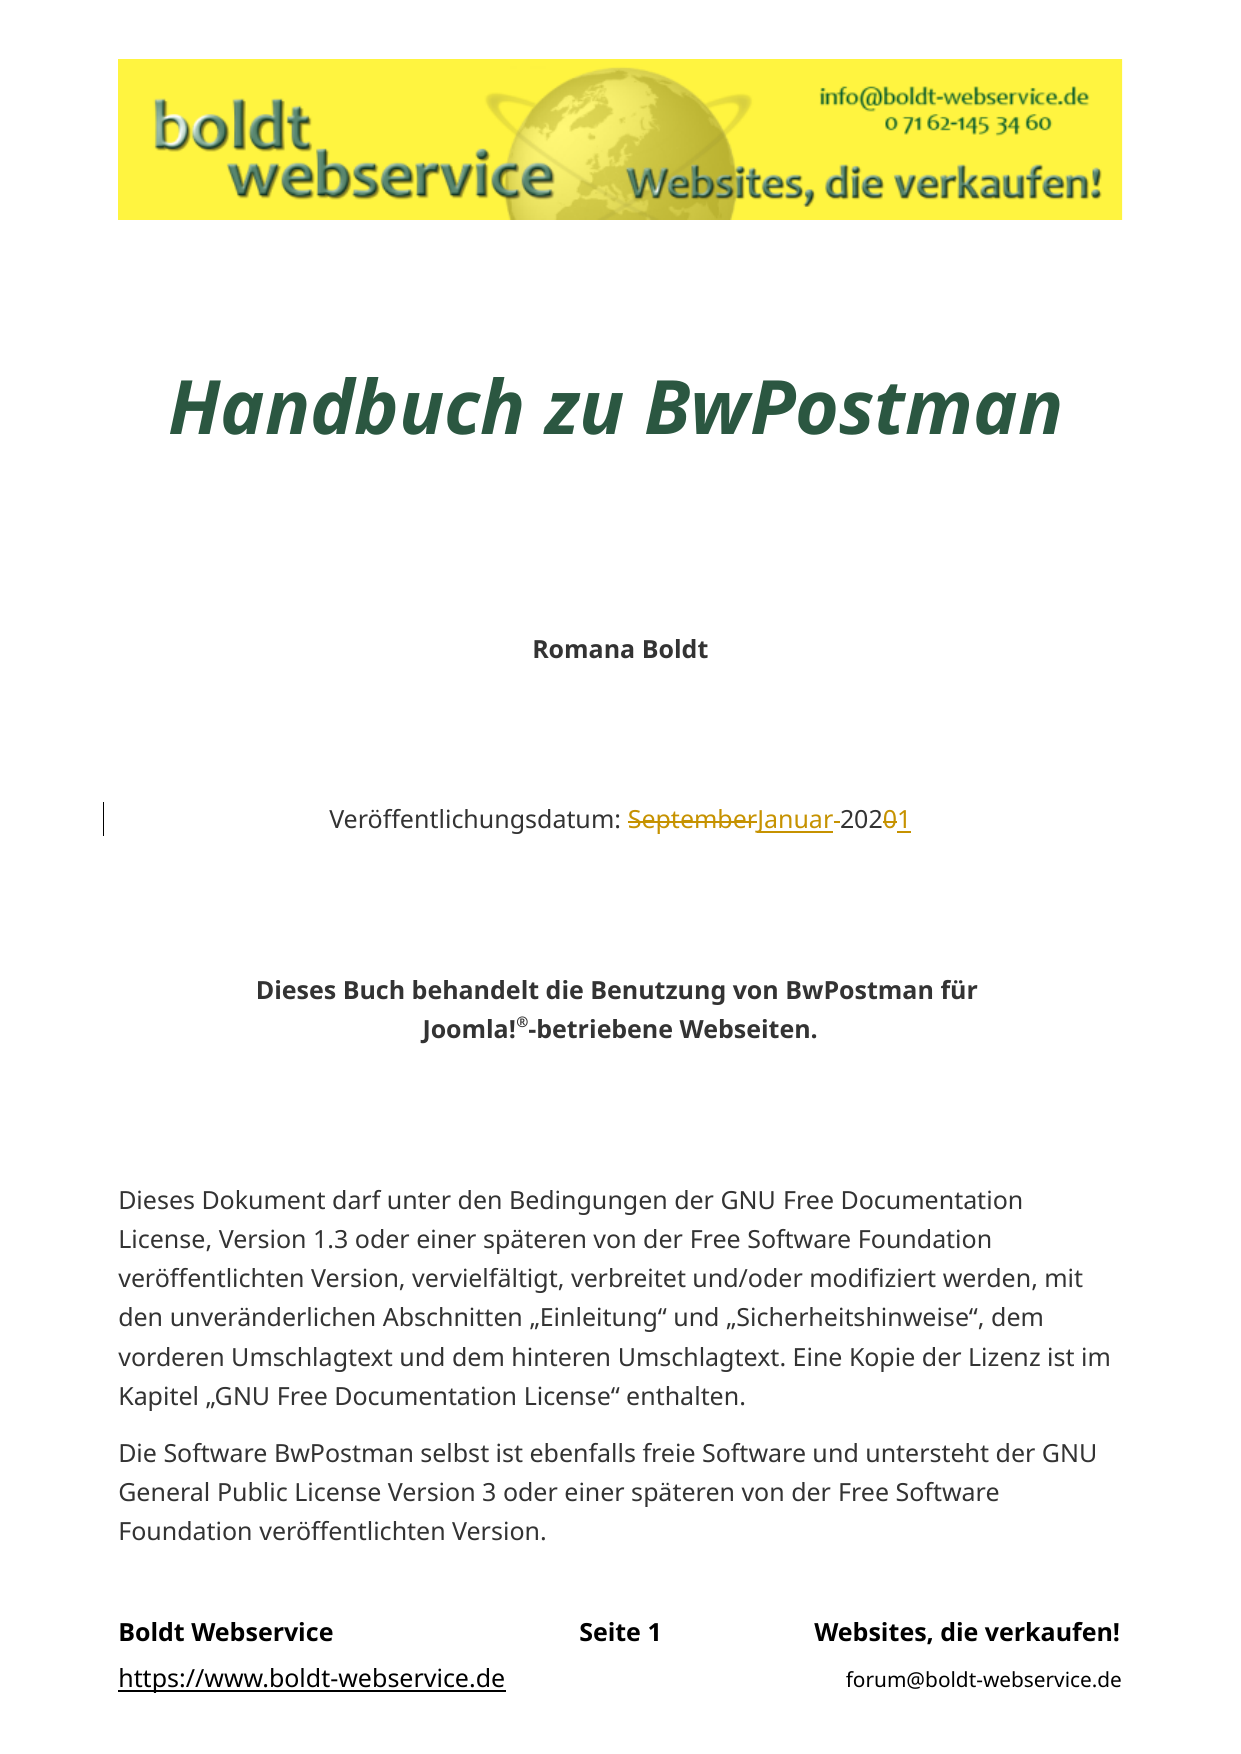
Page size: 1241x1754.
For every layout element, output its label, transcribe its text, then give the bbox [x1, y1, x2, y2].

text Dieses Buch behandelt die Benutzung von BwPostman für Joomla!®-betriebene Webseiten. [118, 973, 1122, 1046]
text Romana Boldt [118, 632, 1122, 666]
text Handbuch zu BwPostman [118, 354, 1122, 457]
text Dieses Dokument darf unter den Bedingungen der GNU Free Documentation License, Version 1.3 oder einer späteren von der Free Software Foundation veröffentlichten Version, vervielfältigt, verbreitet und/oder modifiziert werden, mit den unveränderlichen Abschnitten „Einleitung“ und „Sicherheitshinweise“, dem vorderen Umschlagtext und dem hinteren Umschlagtext. Eine Kopie der Lizenz ist im Kapitel „GNU Free Documentation License“ enthalten. [118, 1183, 1122, 1412]
text Veröffentlichungsdatum: Januar2021 [118, 802, 1122, 836]
picture [118, 59, 1123, 220]
text Die Software BwPostman selbst ist ebenfalls freie Software und untersteht der GNU General Public License Version 3 oder einer späteren von der Free Software Foundation veröffentlichten Version. [118, 1435, 1122, 1548]
